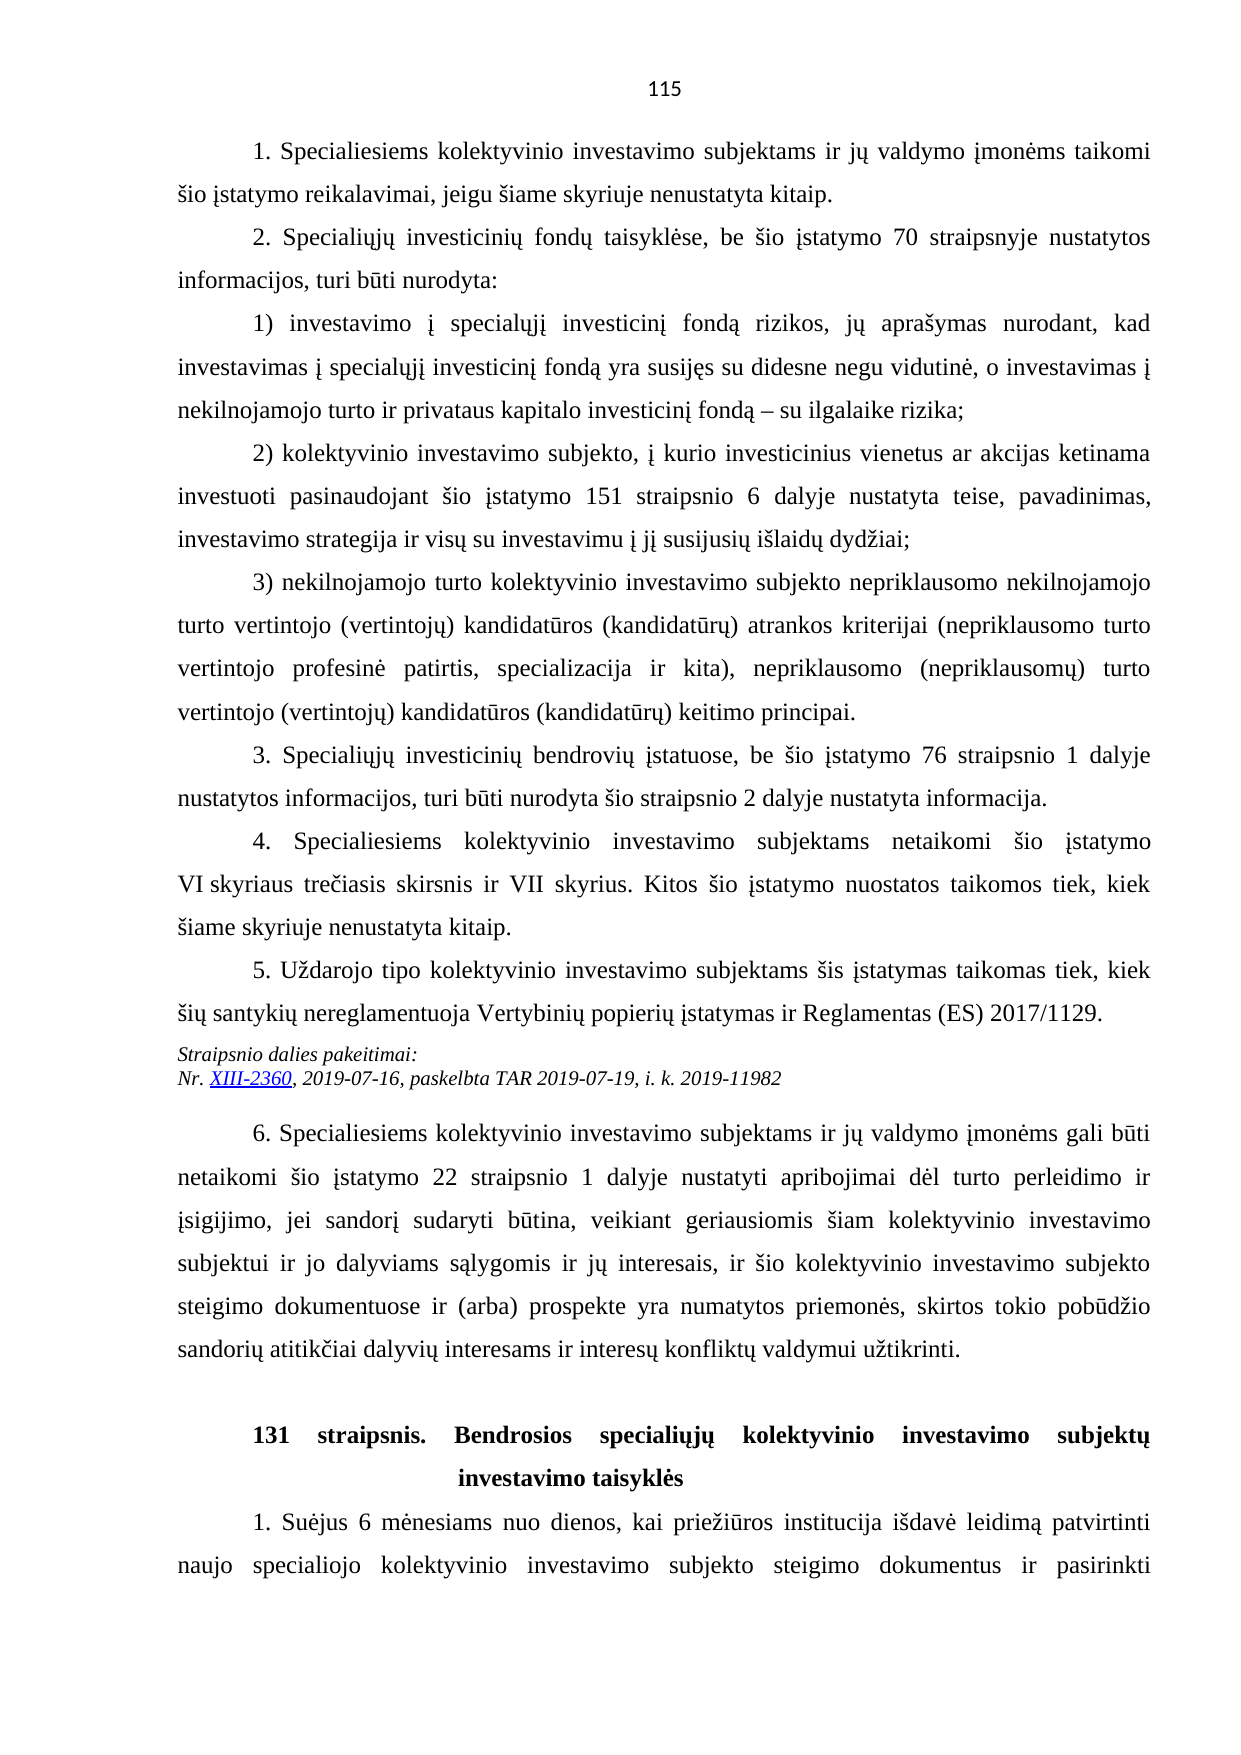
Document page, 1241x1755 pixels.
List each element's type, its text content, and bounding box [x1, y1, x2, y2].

text 1) investavimo į specialųjį investicinį fondą rizikos, jų aprašymas nurodant, kad investavimas į specialųjį investicinį fondą yra susijęs su didesne negu vidutinė, o investavimas į nekilnojamojo turto ir privataus kapitalo investicinį fondą – su ilgalaike rizika; [177, 308, 1152, 423]
text 3. Specialiųjų investicinių bendrovių įstatuose, be šio įstatymo 76 straipsnio 1 dalyje nustatytos informacijos, turi būti nurodyta šio straipsnio 2 dalyje nustatyta informacija. [177, 740, 1152, 812]
text 2. Specialiųjų investicinių fondų taisyklėse, be šio įstatymo 70 straipsnyje nustatytos informacijos, turi būti nurodyta: [177, 222, 1152, 294]
text 6. Specialiesiems kolektyvinio investavimo subjektams ir jų valdymo įmonėms gali būti netaikomi šio įstatymo 22 straipsnio 1 dalyje nustatyti apribojimai dėl turto perleidimo ir įsigijimo, jei sandorį sudaryti būtina, veikiant geriausiomis šiam kolektyvinio investavimo subjektui ir jo dalyviams sąlygomis ir jų interesais, ir šio kolektyvinio investavimo subjekto steigimo dokumentuose ir (arba) prospekte yra numatytos priemonės, skirtos tokio pobūdžio sandorių atitikčiai dalyvių interesams ir interesų konfliktų valdymui užtikrinti. [177, 1118, 1152, 1363]
text 131 straipsnis. Bendrosios specialiųjų kolektyvinio investavimo subjektų investavimo taisyklės [252, 1420, 1152, 1492]
text 5. Uždarojo tipo kolektyvinio investavimo subjektams šis įstatymas taikomas tiek, kiek šių santykių nereglamentuoja Vertybinių popierių įstatymas ir Reglamentas (ES) 2017/1129. [177, 955, 1152, 1027]
text 2) kolektyvinio investavimo subjekto, į kurio investicinius vienetus ar akcijas ketinama investuoti pasinaudojant šio įstatymo 151 straipsnio 6 dalyje nustatyta teise, pavadinimas, investavimo strategija ir visų su investavimu į jį susijusių išlaidų dydžiai; [177, 438, 1152, 553]
text 3) nekilnojamojo turto kolektyvinio investavimo subjekto nepriklausomo nekilnojamojo turto vertintojo (vertintojų) kandidatūros (kandidatūrų) atrankos kriterijai (nepriklausomo turto vertintojo profesinė patirtis, specializacija ir kita), nepriklausomo (nepriklausomų) turto vertintojo (vertintojų) kandidatūros (kandidatūrų) keitimo principai. [177, 567, 1152, 725]
text Nr. XIII-2360, 2019-07-16, paskelbta TAR 2019-07-19, i. k. 2019-11982 [177, 1066, 1152, 1090]
text 1. Suėjus 6 mėnesiams nuo dienos, kai priežiūros institucija išdavė leidimą patvirtinti naujo specialiojo kolektyvinio investavimo subjekto steigimo dokumentus ir pasirinkti [177, 1507, 1152, 1578]
text 1. Specialiesiems kolektyvinio investavimo subjektams ir jų valdymo įmonėms taikomi šio įstatymo reikalavimai, jeigu šiame skyriuje nenustatyta kitaip. [177, 136, 1152, 208]
text 4. Specialiesiems kolektyvinio investavimo subjektams netaikomi šio įstatymo VI skyriaus trečiasis skirsnis ir VII skyrius. Kitos šio įstatymo nuostatos taikomos tiek, kiek šiame skyriuje nenustatyta kitaip. [177, 826, 1152, 941]
text Straipsnio dalies pakeitimai: [177, 1042, 1152, 1066]
